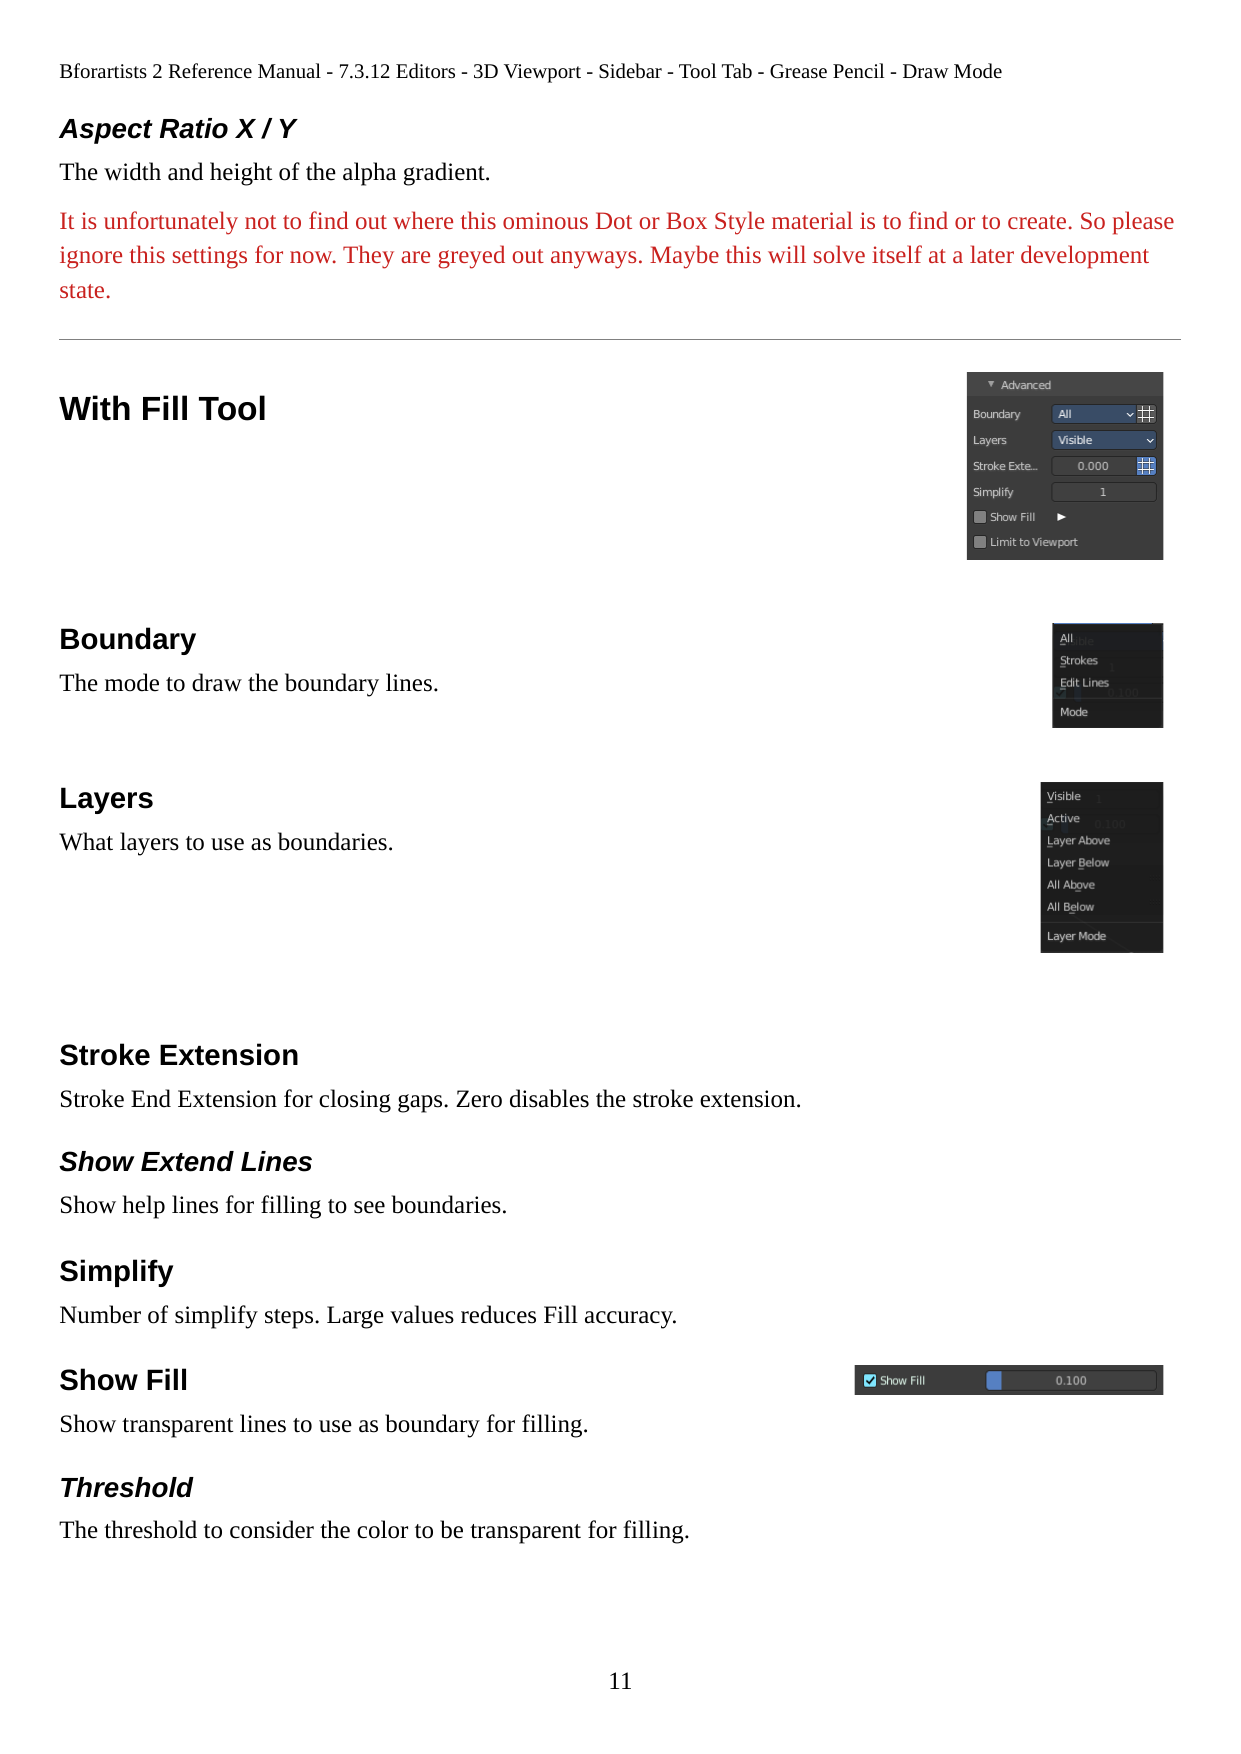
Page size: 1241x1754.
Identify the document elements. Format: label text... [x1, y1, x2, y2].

picture [854, 1365, 1164, 1395]
text Number of simplify steps. Large values reduces Fill accuracy. [59, 1300, 1181, 1328]
subtitle Simplify [59, 1253, 1181, 1287]
subtitle Show Extend Lines [59, 1145, 1181, 1177]
subtitle Aspect Ratio X / Y [59, 113, 1181, 144]
text Show transparent lines to use as boundary for filling. [59, 1409, 1181, 1438]
picture [966, 372, 1164, 560]
subtitle [1164, 389, 1181, 428]
text Show help lines for filling to see boundaries. [59, 1190, 1181, 1218]
text The mode to draw the boundary lines. [59, 668, 1052, 697]
subtitle Threshold [59, 1471, 1181, 1503]
text The threshold to consider the color to be transparent for filling. [59, 1516, 1181, 1544]
subtitle Stroke Extension [59, 1038, 1181, 1071]
text The width and height of the alpha gradient. [59, 157, 1181, 186]
subtitle Show Fill [59, 1363, 1181, 1397]
text It is unfortunately not to find out where this ominous Dot or Box Style material is to find or to create. So please ignore this settings for now. They are greyed out anyways. Maybe this will solve itself at a later development state. [59, 206, 1181, 304]
subtitle With Fill Tool [59, 389, 966, 428]
subtitle Boundary [59, 622, 1181, 655]
picture [1052, 623, 1164, 728]
text Stroke End Extension for closing gaps. Zero disables the stroke extension. [59, 1084, 1181, 1113]
picture [1040, 782, 1164, 953]
subtitle Layers [59, 781, 1181, 814]
text What layers to use as boundaries. [59, 827, 1040, 856]
